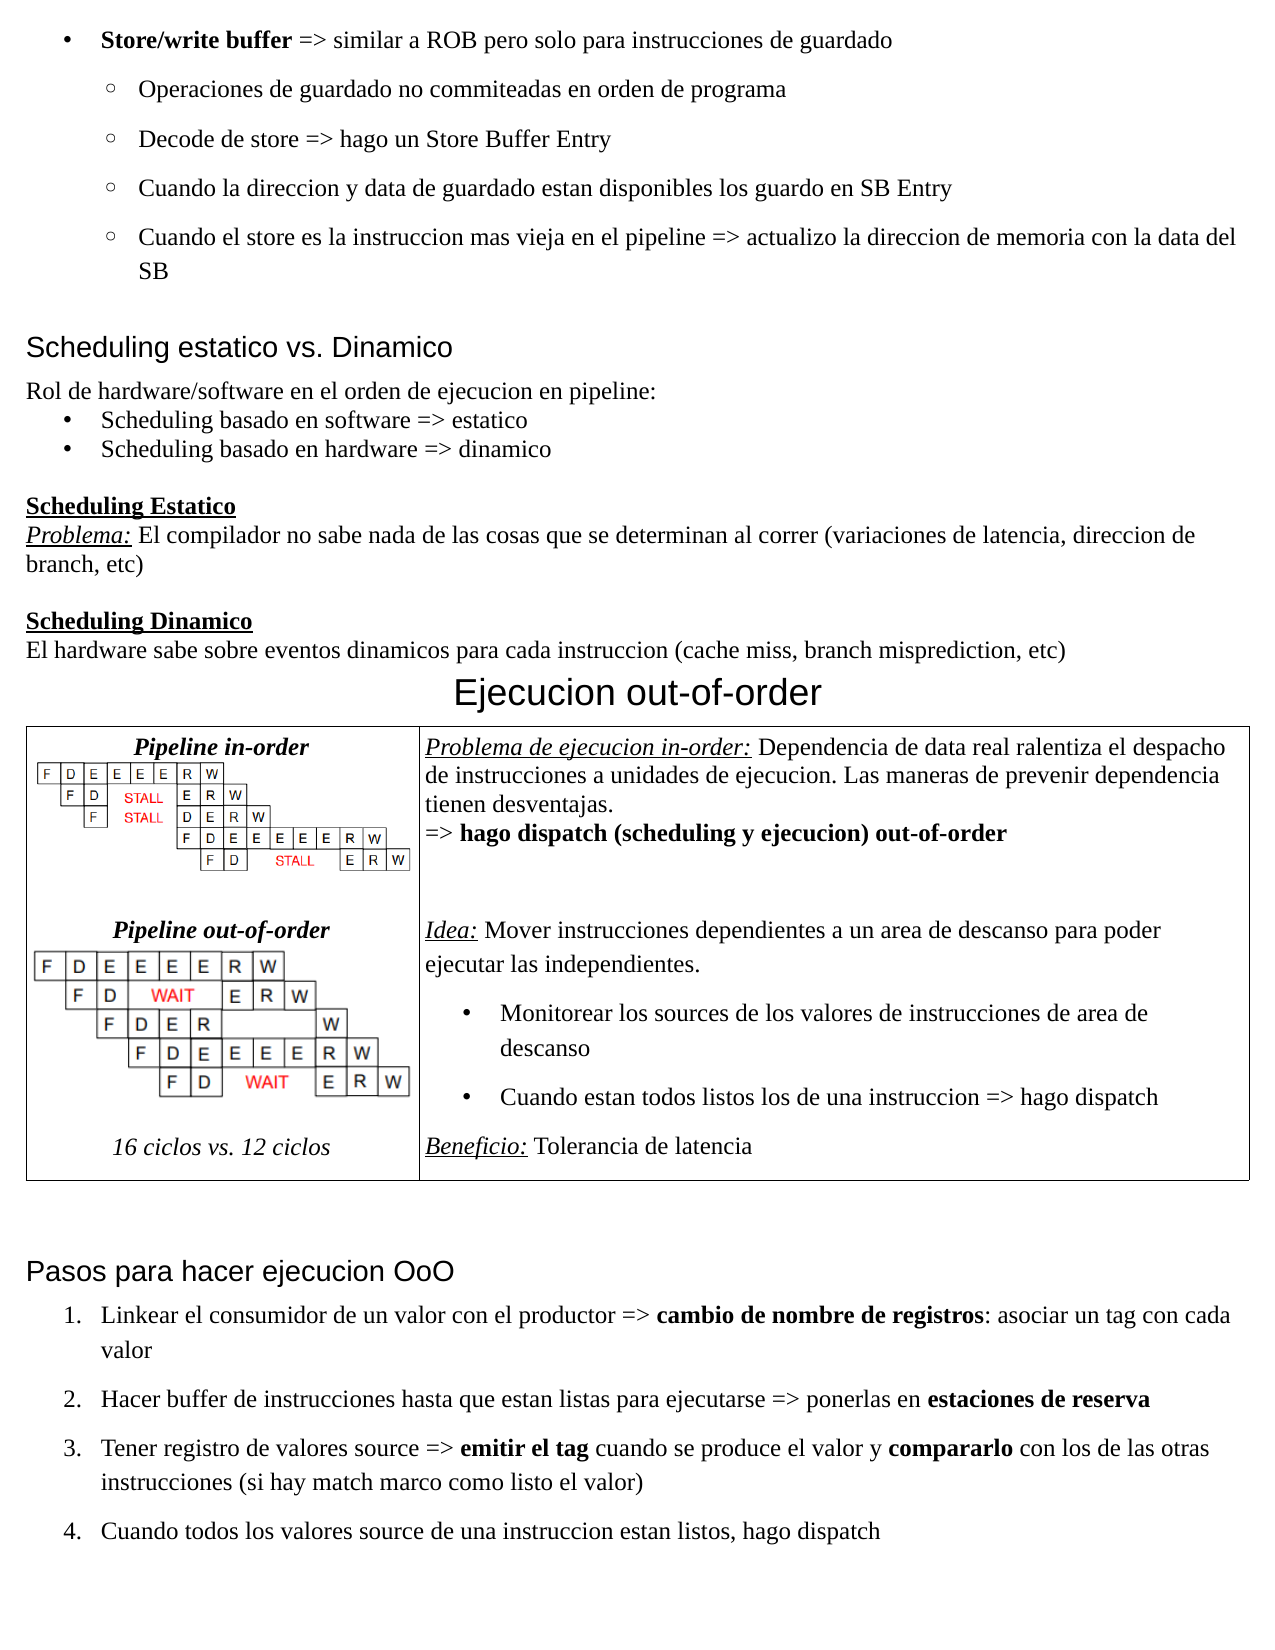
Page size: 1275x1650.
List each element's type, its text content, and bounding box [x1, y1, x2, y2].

list Store/write buffer => similar a ROB pero solo para instrucciones de guardado [63, 26, 1249, 54]
subtitle Ejecucion out-of-order [26, 670, 1249, 713]
table_cell Pipeline out-of-order 16 ciclos vs. 12 ciclos [27, 909, 419, 1180]
list Decode de store => hago un Store Buffer Entry [101, 124, 1249, 152]
table_header Problema de ejecucion in-order: Dependencia de data real ralentiza el despacho de instrucciones a unidades de ejecucion. Las maneras de prevenir dependencia tienen desventajas. => hago dispatch (scheduling y ejecucion) out-of-order [420, 727, 1249, 909]
subtitle Scheduling estatico vs. Dinamico [26, 330, 1249, 364]
text El hardware sabe sobre eventos dinamicos para cada instruccion (cache miss, branch misprediction, etc) [26, 635, 1249, 664]
list Tener registro de valores source => emitir el tag cuando se produce el valor y compararlo con los de las otras instrucciones (si hay match marco como listo el valor) [63, 1433, 1249, 1496]
text Scheduling Estatico [26, 491, 1249, 520]
table_cell Idea: Mover instrucciones dependientes a un area de descanso para poder ejecutar las independientes. Monitorear los sources de los valores de instrucciones de area de descanso Cuando estan todos listos los de una instruccion => hago dispatch Beneficio: Tolerancia de latencia [420, 909, 1249, 1180]
table_header Pipeline in-order [27, 727, 419, 909]
list Cuando el store es la instruccion mas vieja en el pipeline => actualizo la direccion de memoria con la data del SB [101, 222, 1249, 285]
text Scheduling Dinamico [26, 606, 1249, 635]
list Cuando la direccion y data de guardado estan disponibles los guardo en SB Entry [101, 173, 1249, 201]
list Linkear el consumidor de un valor con el productor => cambio de nombre de registros: asociar un tag con cada valor [63, 1300, 1249, 1363]
text Rol de hardware/software en el orden de ejecucion en pipeline: [26, 376, 1249, 405]
list Hacer buffer de instrucciones hasta que estan listas para ejecutarse => ponerlas en estaciones de reserva [63, 1384, 1249, 1412]
list Scheduling basado en software => estatico [63, 405, 1249, 434]
picture [31, 760, 414, 875]
text Problema: El compilador no sabe nada de las cosas que se determinan al correr (variaciones de latencia, direccion de branch, etc) [26, 520, 1249, 578]
picture [31, 943, 414, 1104]
subtitle Pasos para hacer ejecucion OoO [26, 1254, 1249, 1288]
list Scheduling basado en hardware => dinamico [63, 434, 1249, 463]
list Operaciones de guardado no commiteadas en orden de programa [101, 74, 1249, 103]
list Cuando todos los valores source de una instruccion estan listos, hago dispatch [63, 1516, 1249, 1545]
